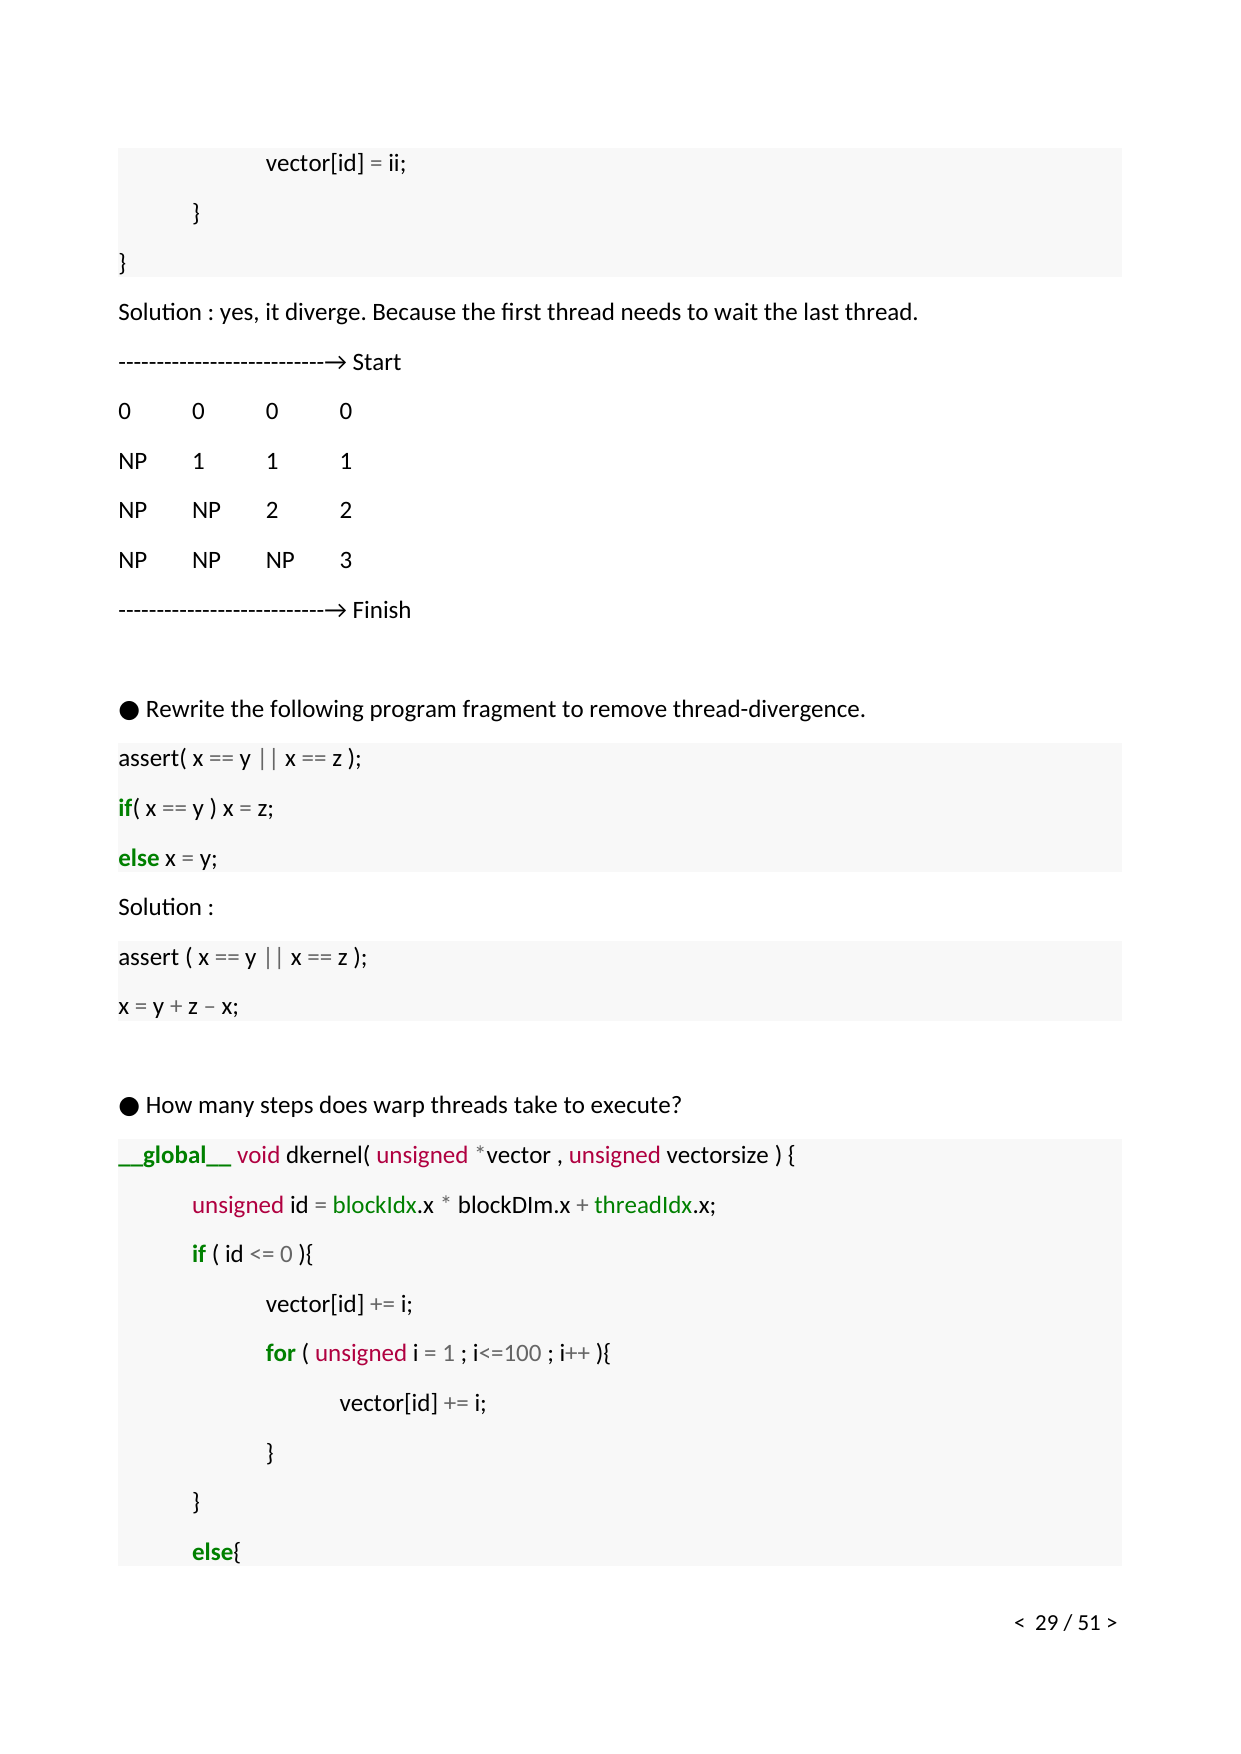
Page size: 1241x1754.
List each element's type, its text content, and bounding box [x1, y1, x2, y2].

text else{ [118, 1536, 1122, 1566]
text NP NP 2 2 [118, 495, 1122, 525]
text NP NP NP 3 [118, 544, 1122, 575]
text Solution : yes, it diverge. Because the first thread needs to wait the last thread. [118, 296, 1122, 327]
text vector[id] = ii; [118, 148, 1122, 178]
text NP 1 1 1 [118, 445, 1122, 476]
text if ( id <= 0 ){ [118, 1238, 1122, 1269]
text } [118, 1437, 1122, 1467]
text ---------------------------→ Finish [118, 594, 1122, 624]
text x = y + z – x; [118, 991, 1122, 1021]
text ● How many steps does warp threads take to execute? [118, 1090, 1122, 1120]
text assert ( x == y || x == z ); [118, 941, 1122, 971]
text if( x == y ) x = z; [118, 792, 1122, 823]
text } [118, 247, 1122, 277]
text assert( x == y || x == z ); [118, 743, 1122, 773]
text 0 0 0 0 [118, 396, 1122, 426]
text for ( unsigned i = 1 ; i<=100 ; i++ ){ [118, 1338, 1122, 1368]
text __global__ void dkernel( unsigned *vector , unsigned vectorsize ) { [118, 1139, 1122, 1170]
text vector[id] += i; [118, 1387, 1122, 1418]
text ---------------------------→ Start [118, 346, 1122, 376]
text } [118, 197, 1122, 228]
text else x = y; [118, 842, 1122, 872]
text vector[id] += i; [118, 1288, 1122, 1318]
text } [118, 1486, 1122, 1517]
text ● Rewrite the following program fragment to remove thread-divergence. [118, 693, 1122, 723]
text unsigned id = blockIdx.x * blockDIm.x + threadIdx.x; [118, 1189, 1122, 1219]
text Solution : [118, 891, 1122, 922]
